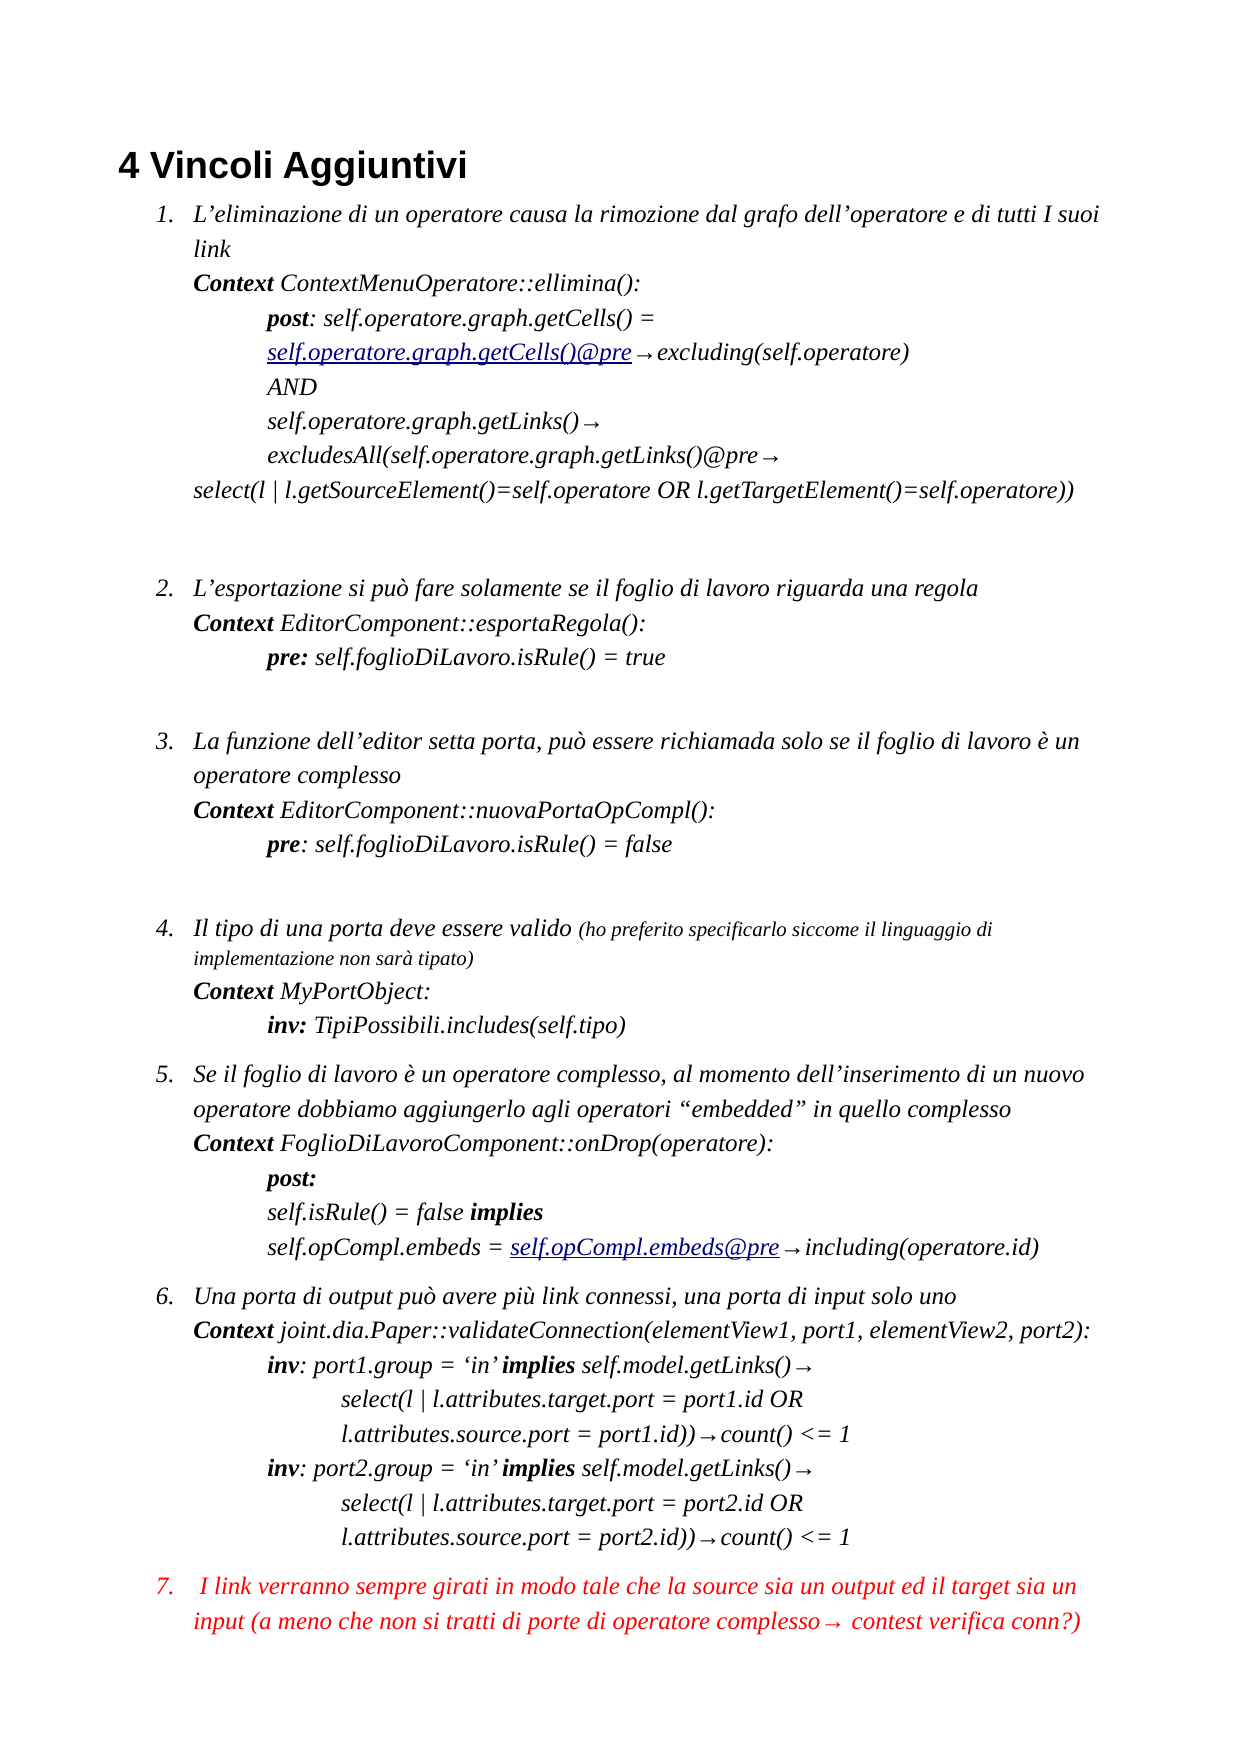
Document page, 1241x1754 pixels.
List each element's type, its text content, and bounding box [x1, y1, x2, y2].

list Il tipo di una porta deve essere valido (ho preferito specificarlo siccome il linguaggio di implementazione non sarà tipato) Context MyPortObject: inv: TipiPossibili.includes(self.tipo) [156, 913, 1122, 1039]
list Se il foglio di lavoro è un operatore complesso, al momento dell’inserimento di un nuovo operatore dobbiamo aggiungerlo agli operatori “embedded” in quello complesso Context FoglioDiLavoroComponent::onDrop(operatore): post: self.isRule() = false implies self.opCompl.embeds = self.opCompl.embeds@pre→including(operatore.id) [156, 1059, 1122, 1261]
list L’eliminazione di un operatore causa la rimozione dal grafo dell’operatore e di tutti I suoi link Context ContextMenuOperatore::ellimina(): post: self.operatore.graph.getCells() = self.operatore.graph.getCells()@pre→excluding(self.operatore) AND self.operatore.graph.getLinks()→ excludesAll(self.operatore.graph.getLinks()@pre→ select(l | l.getSourceElement()=self.operatore OR l.getTargetElement()=self.operatore)) [156, 199, 1122, 504]
list I link verranno sempre girati in modo tale che la source sia un output ed il target sia un input (a meno che non si tratti di porte di operatore complesso→ contest verifica conn?) [156, 1571, 1122, 1635]
list L’esportazione si può fare solamente se il foglio di lavoro riguarda una regola Context EditorComponent::esportaRegola(): pre: self.foglioDiLavoro.isRule() = true [156, 573, 1122, 705]
subtitle 4 Vincoli Aggiuntivi [118, 143, 1122, 187]
list La funzione dell’editor setta porta, può essere richiamada solo se il foglio di lavoro è un operatore complesso Context EditorComponent::nuovaPortaOpCompl(): pre: self.foglioDiLavoro.isRule() = false [156, 726, 1122, 892]
list Una porta di output può avere più link connessi, una porta di input solo uno Context joint.dia.Paper::validateConnection(elementView1, port1, elementView2, port2): inv: port1.group = ‘in’ implies self.model.getLinks()→ select(l | l.attributes.target.port = port1.id OR l.attributes.source.port = port1.id))→count() <= 1 inv: port2.group = ‘in’ implies self.model.getLinks()→ select(l | l.attributes.target.port = port2.id OR l.attributes.source.port = port2.id))→count() <= 1 [156, 1281, 1122, 1551]
